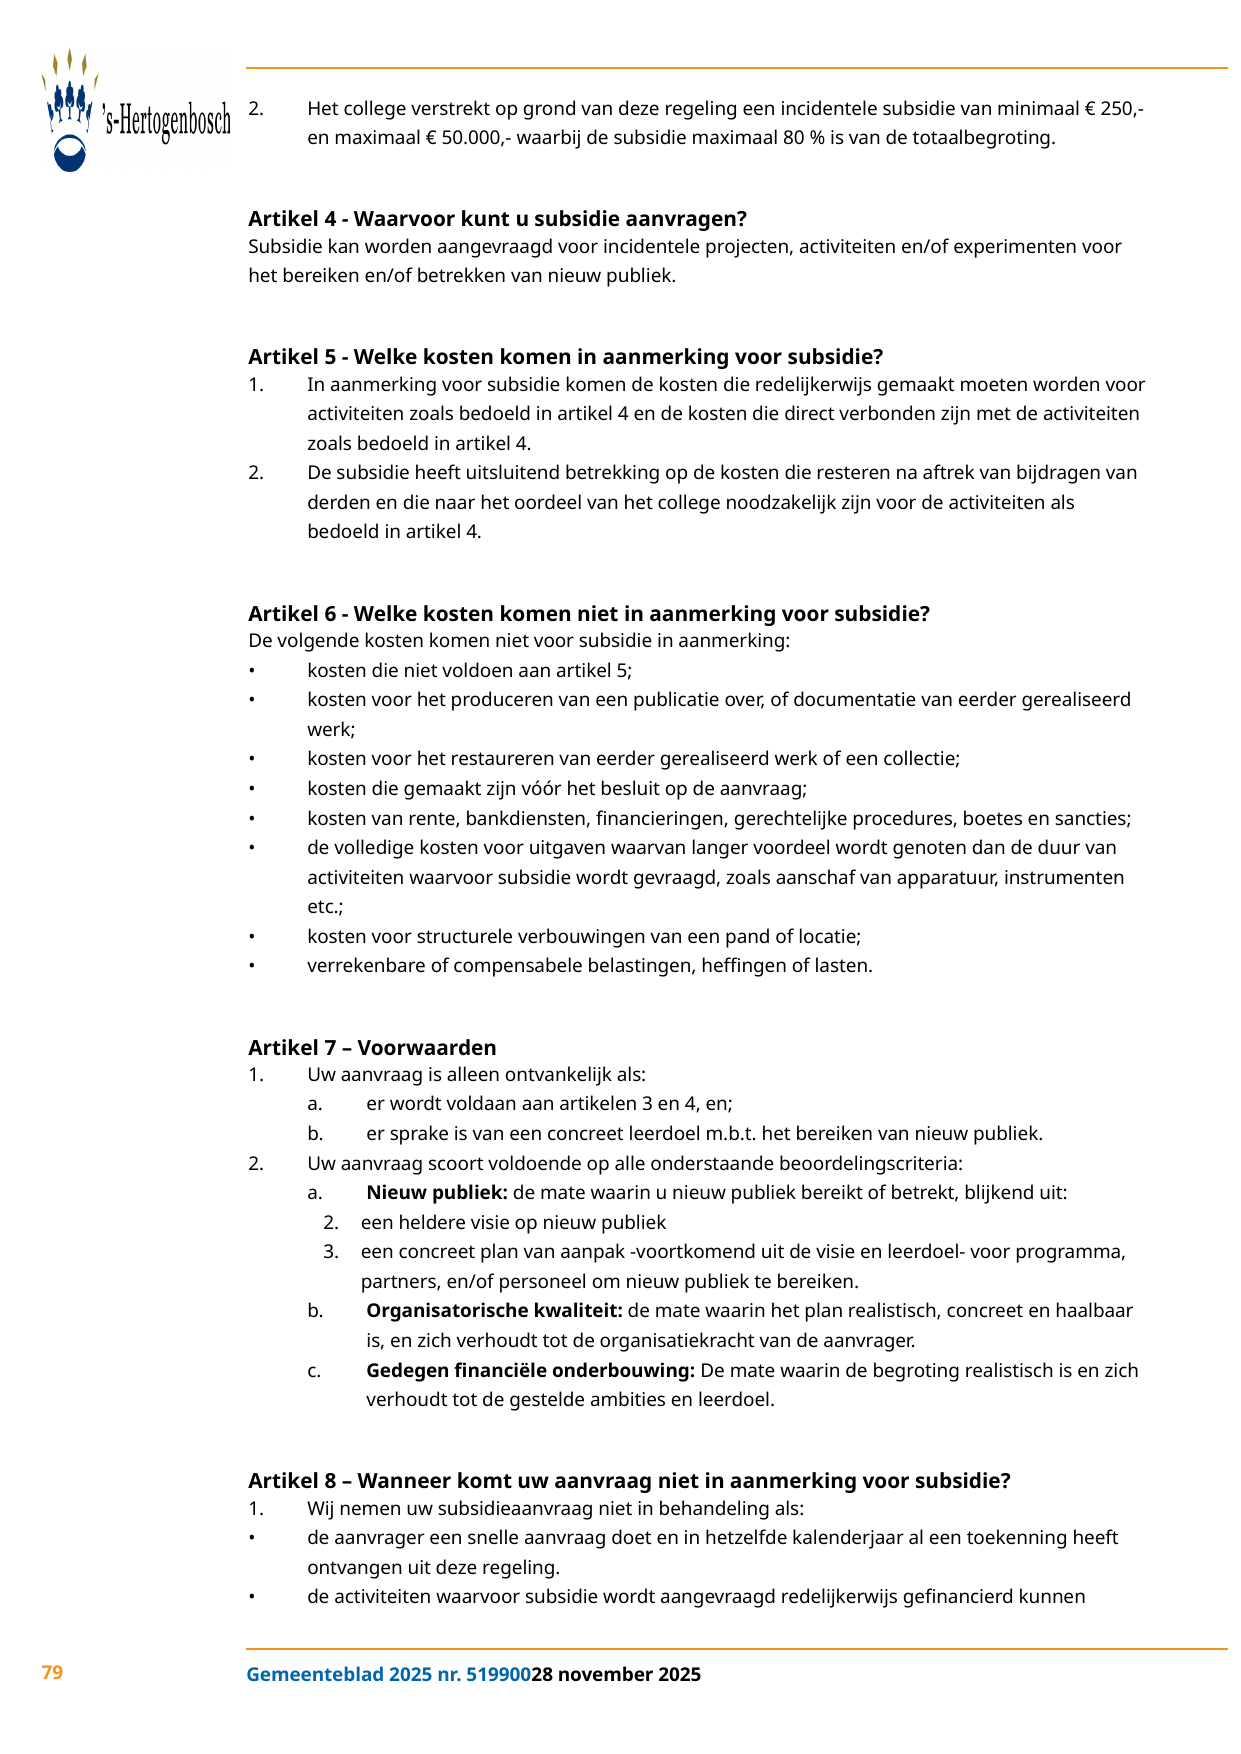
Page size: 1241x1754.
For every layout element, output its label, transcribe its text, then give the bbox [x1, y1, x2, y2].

text Artikel 8 – Wanneer komt uw aanvraag niet in aanmerking voor subsidie? [248, 1466, 1152, 1495]
list een concreet plan van aanpak -voortkomend uit de visie en leerdoel- voor programma, partners, en/of personeel om nieuw publiek te bereiken. [323, 1238, 1152, 1294]
list Uw aanvraag scoort voldoende op alle onderstaande beoordelingscriteria: [248, 1150, 1152, 1176]
list kosten voor het restaureren van eerder gerealiseerd werk of een collectie; [248, 746, 1152, 771]
text Artikel 4 - Waarvoor kunt u subsidie aanvragen? [248, 204, 1152, 233]
list er sprake is van een concreet leerdoel m.b.t. het bereiken van nieuw publiek. [307, 1120, 1152, 1146]
text Artikel 7 – Voorwaarden [248, 1033, 1152, 1061]
list Gedegen financiële onderbouwing: De mate waarin de begroting realistisch is en zich verhoudt tot de gestelde ambities en leerdoel. [307, 1357, 1152, 1412]
list kosten die gemaakt zijn vóór het besluit op de aanvraag; [248, 775, 1152, 801]
list Organisatorische kwaliteit: de mate waarin het plan realistisch, concreet en haalbaar is, en zich verhoudt tot de organisatiekracht van de aanvrager. [307, 1298, 1152, 1353]
picture [41, 47, 231, 172]
list Het college verstrekt op grond van deze regeling een incidentele subsidie van minimaal € 250,- en maximaal € 50.000,- waarbij de subsidie maximaal 80 % is van de totaalbegroting. [248, 95, 1152, 150]
text Subsidie kan worden aangevraagd voor incidentele projecten, activiteiten en/of experimenten voor het bereiken en/of betrekken van nieuw publiek. [248, 233, 1152, 288]
text De volgende kosten komen niet voor subsidie in aanmerking: [248, 627, 1152, 653]
list kosten voor het produceren van een publicatie over, of documentatie van eerder gerealiseerd werk; [248, 686, 1152, 742]
list Wij nemen uw subsidieaanvraag niet in behandeling als: [248, 1495, 1152, 1521]
list kosten van rente, bankdiensten, financieringen, gerechtelijke procedures, boetes en sancties; [248, 805, 1152, 830]
list een heldere visie op nieuw publiek [323, 1209, 1152, 1235]
list de aanvrager een snelle aanvraag doet en in hetzelfde kalenderjaar al een toekenning heeft ontvangen uit deze regeling. [248, 1524, 1152, 1580]
list kosten voor structurele verbouwingen van een pand of locatie; [248, 923, 1152, 949]
list Nieuw publiek: de mate waarin u nieuw publiek bereikt of betrekt, blijkend uit: [307, 1179, 1152, 1205]
list de activiteiten waarvoor subsidie wordt aangevraagd redelijkerwijs gefinancierd kunnen [248, 1584, 1152, 1609]
list Uw aanvraag is alleen ontvankelijk als: [248, 1061, 1152, 1087]
text Artikel 5 - Welke kosten komen in aanmerking voor subsidie? [248, 342, 1152, 371]
text Artikel 6 - Welke kosten komen niet in aanmerking voor subsidie? [248, 599, 1152, 627]
list In aanmerking voor subsidie komen de kosten die redelijkerwijs gemaakt moeten worden voor activiteiten zoals bedoeld in artikel 4 en de kosten die direct verbonden zijn met de activiteiten zoals bedoeld in artikel 4. [248, 371, 1152, 456]
list De subsidie heeft uitsluitend betrekking op de kosten die resteren na aftrek van bijdragen van derden en die naar het oordeel van het college noodzakelijk zijn voor de activiteiten als bedoeld in artikel 4. [248, 459, 1152, 544]
list er wordt voldaan aan artikelen 3 en 4, en; [307, 1091, 1152, 1116]
list de volledige kosten voor uitgaven waarvan langer voordeel wordt genoten dan de duur van activiteiten waarvoor subsidie wordt gevraagd, zoals aanschaf van apparatuur, instrumenten etc.; [248, 834, 1152, 919]
list verrekenbare of compensabele belastingen, heffingen of lasten. [248, 953, 1152, 978]
list kosten die niet voldoen aan artikel 5; [248, 657, 1152, 682]
